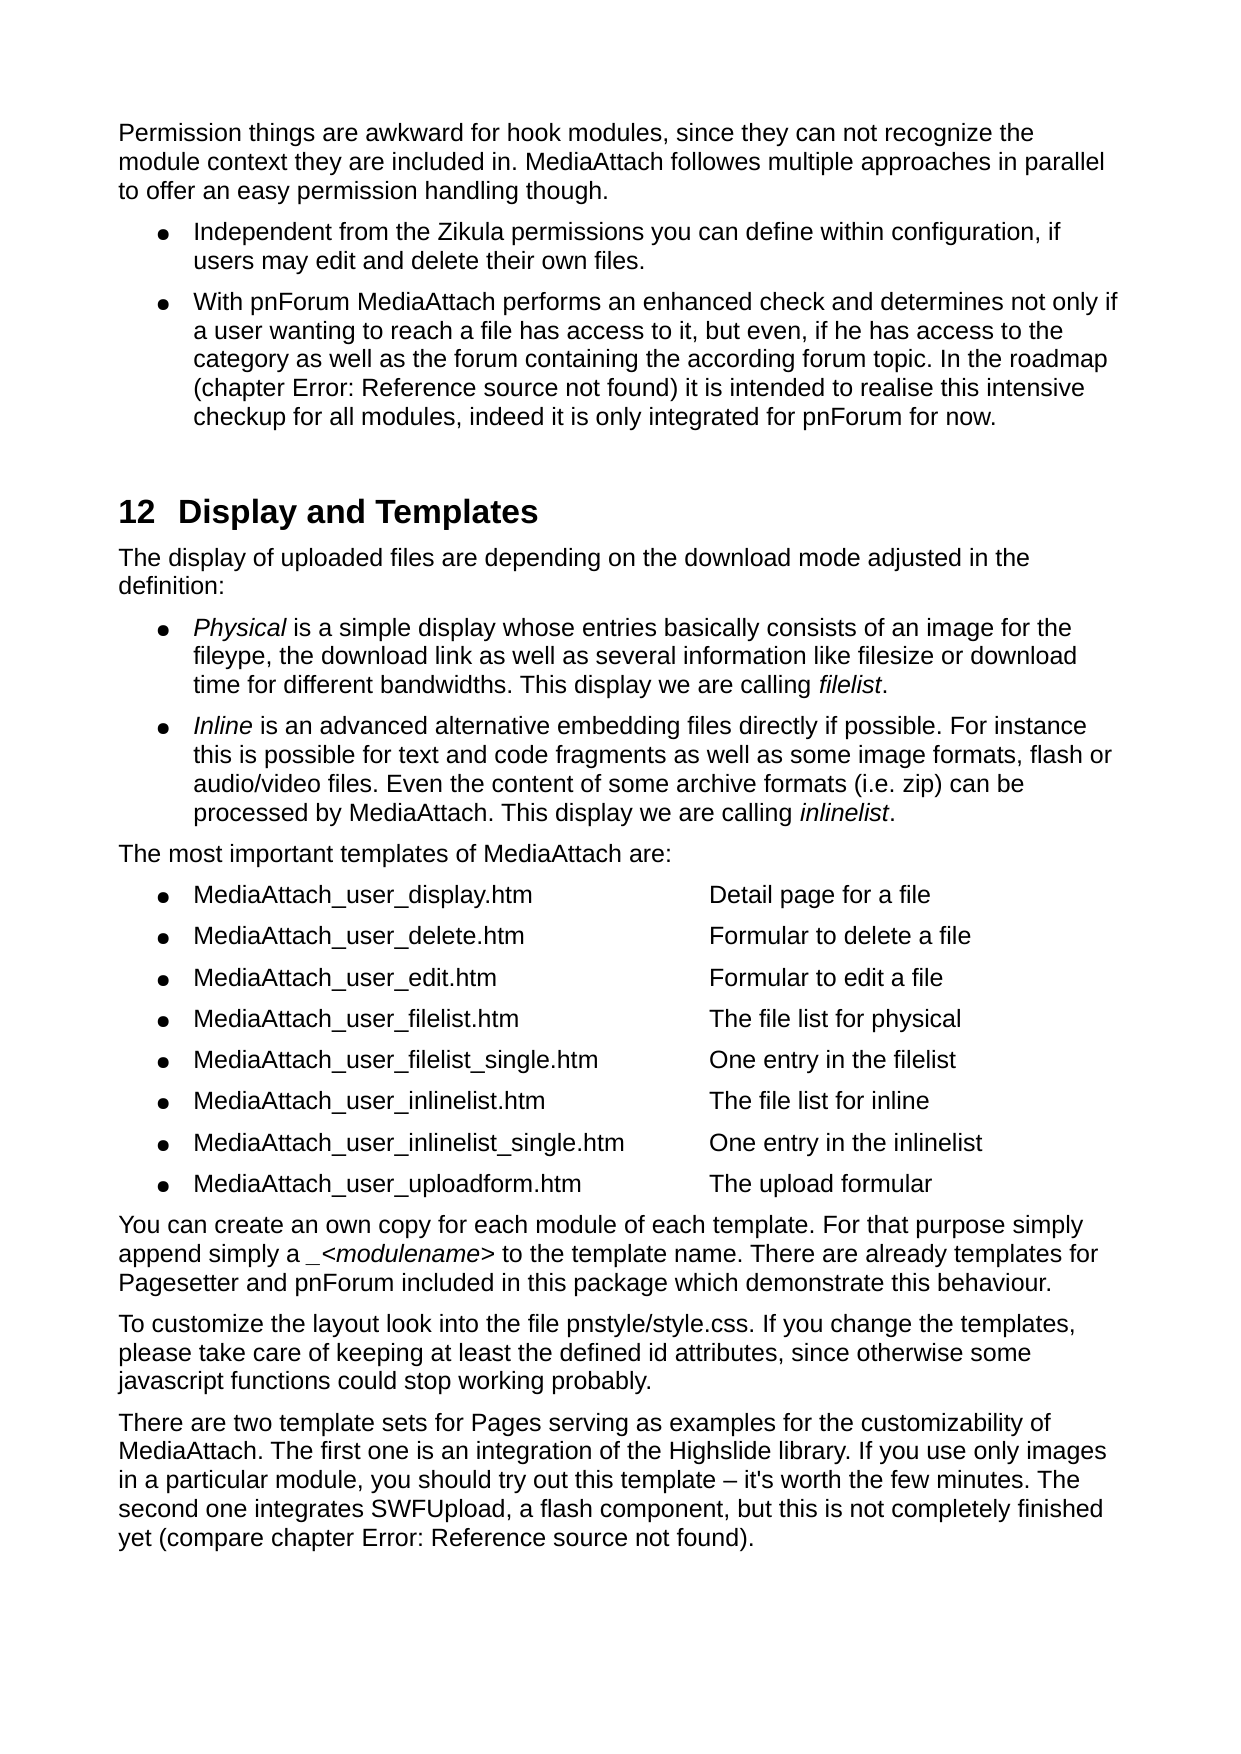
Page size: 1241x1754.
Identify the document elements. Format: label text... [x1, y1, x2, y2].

text The display of uploaded files are depending on the download mode adjusted in the definition: [118, 543, 1122, 600]
list MediaAttach_user_uploadform.htm The upload formular [156, 1169, 1122, 1198]
subtitle Display and Templates [118, 492, 1122, 530]
text The most important templates of MediaAttach are: [118, 839, 1122, 868]
text Permission things are awkward for hook modules, since they can not recognize the module context they are included in. MediaAttach followes multiple approaches in parallel to offer an easy permission handling though. [118, 118, 1122, 204]
list MediaAttach_user_edit.htm Formular to edit a file [156, 963, 1122, 991]
list MediaAttach_user_delete.htm Formular to delete a file [156, 921, 1122, 950]
list With pnForum MediaAttach performs an enhanced check and determines not only if a user wanting to reach a file has access to it, but even, if he has access to the category as well as the forum containing the according forum topic. In the roadmap (chapter ) it is intended to realise this intensive checkup for all modules, indeed it is only integrated for pnForum for now. [156, 287, 1122, 431]
list Independent from the Zikula permissions you can define within configuration, if users may edit and delete their own files. [156, 217, 1122, 274]
list Physical is a simple display whose entries basically consists of an image for the fileype, the download link as well as several information like filesize or download time for different bandwidths. This display we are calling filelist. [156, 613, 1122, 699]
text To customize the layout look into the file pnstyle/style.css. If you change the templates, please take care of keeping at least the defined id attributes, since otherwise some javascript functions could stop working probably. [118, 1309, 1122, 1395]
text You can create an own copy for each module of each template. For that purpose simply append simply a _<modulename> to the template name. There are already templates for Pagesetter and pnForum included in this package which demonstrate this behaviour. [118, 1210, 1122, 1296]
list MediaAttach_user_filelist.htm The file list for physical [156, 1004, 1122, 1033]
list Inline is an advanced alternative embedding files directly if possible. For instance this is possible for text and code fragments as well as some image formats, flash or audio/video files. Even the content of some archive formats (i.e. zip) can be processed by MediaAttach. This display we are calling inlinelist. [156, 711, 1122, 826]
list MediaAttach_user_inlinelist_single.htm One entry in the inlinelist [156, 1128, 1122, 1156]
text There are two template sets for Pages serving as examples for the customizability of MediaAttach. The first one is an integration of the Highslide library. If you use only images in a particular module, you should try out this template – it's worth the few minutes. The second one integrates SWFUpload, a flash component, but this is not completely finished yet (compare chapter ). [118, 1408, 1122, 1551]
list MediaAttach_user_filelist_single.htm One entry in the filelist [156, 1045, 1122, 1074]
list MediaAttach_user_display.htm Detail page for a file [156, 880, 1122, 909]
list MediaAttach_user_inlinelist.htm The file list for inline [156, 1086, 1122, 1115]
